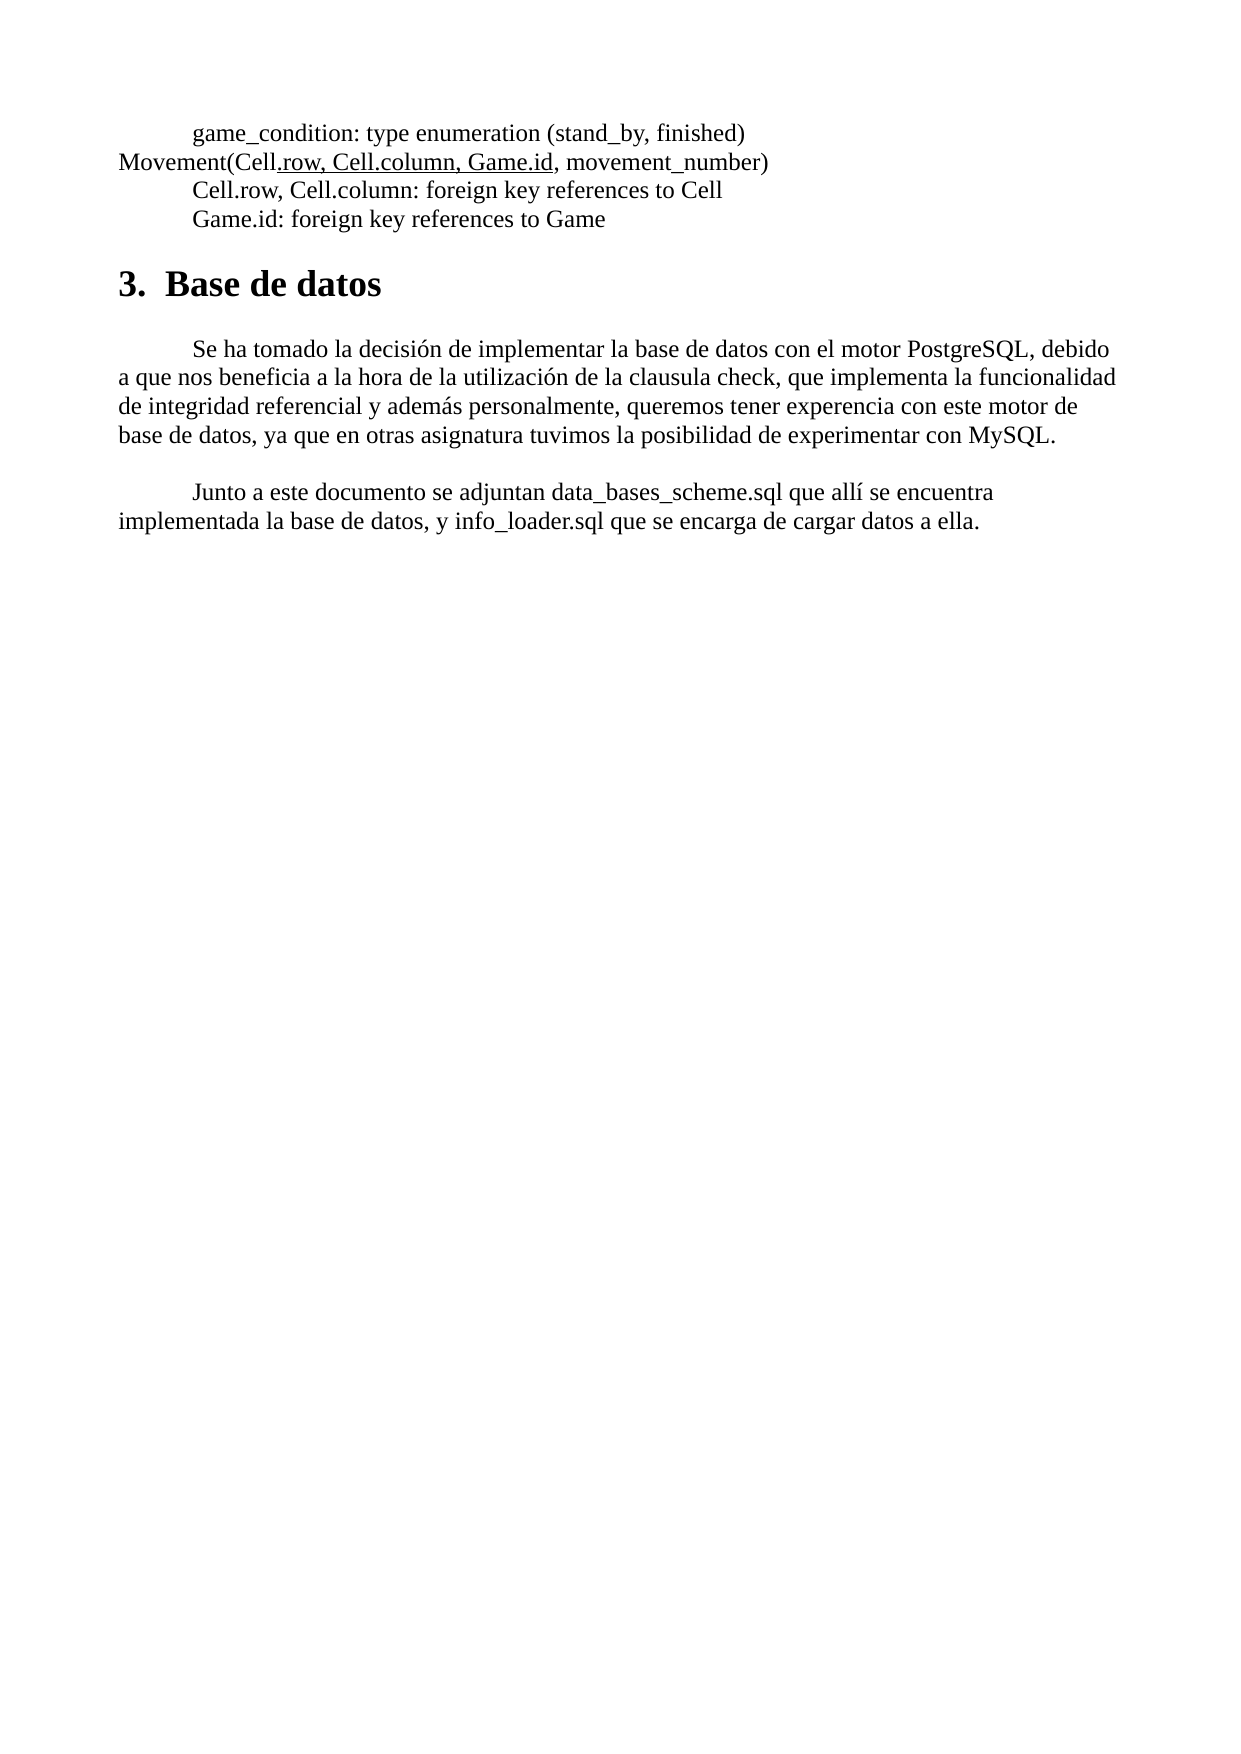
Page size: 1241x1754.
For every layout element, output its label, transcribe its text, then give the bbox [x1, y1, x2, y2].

text Cell.row, Cell.column: foreign key references to Cell [118, 176, 1122, 204]
text Movement(Cell.row, Cell.column, Game.id, movement_number) [118, 147, 1122, 176]
text 3. Base de datos [118, 262, 1122, 305]
text Se ha tomado la decisión de implementar la base de datos con el motor PostgreSQL, debido a que nos beneficia a la hora de la utilización de la clausula check, que implementa la funcionalidad de integridad referencial y además personalmente, queremos tener experencia con este motor de base de datos, ya que en otras asignatura tuvimos la posibilidad de experimentar con MySQL. [118, 334, 1122, 449]
text Game.id: foreign key references to Game [118, 204, 1122, 233]
text game_condition: type enumeration (stand_by, finished) [118, 118, 1122, 147]
text Junto a este documento se adjuntan data_bases_scheme.sql que allí se encuentra implementada la base de datos, y info_loader.sql que se encarga de cargar datos a ella. [118, 477, 1122, 535]
